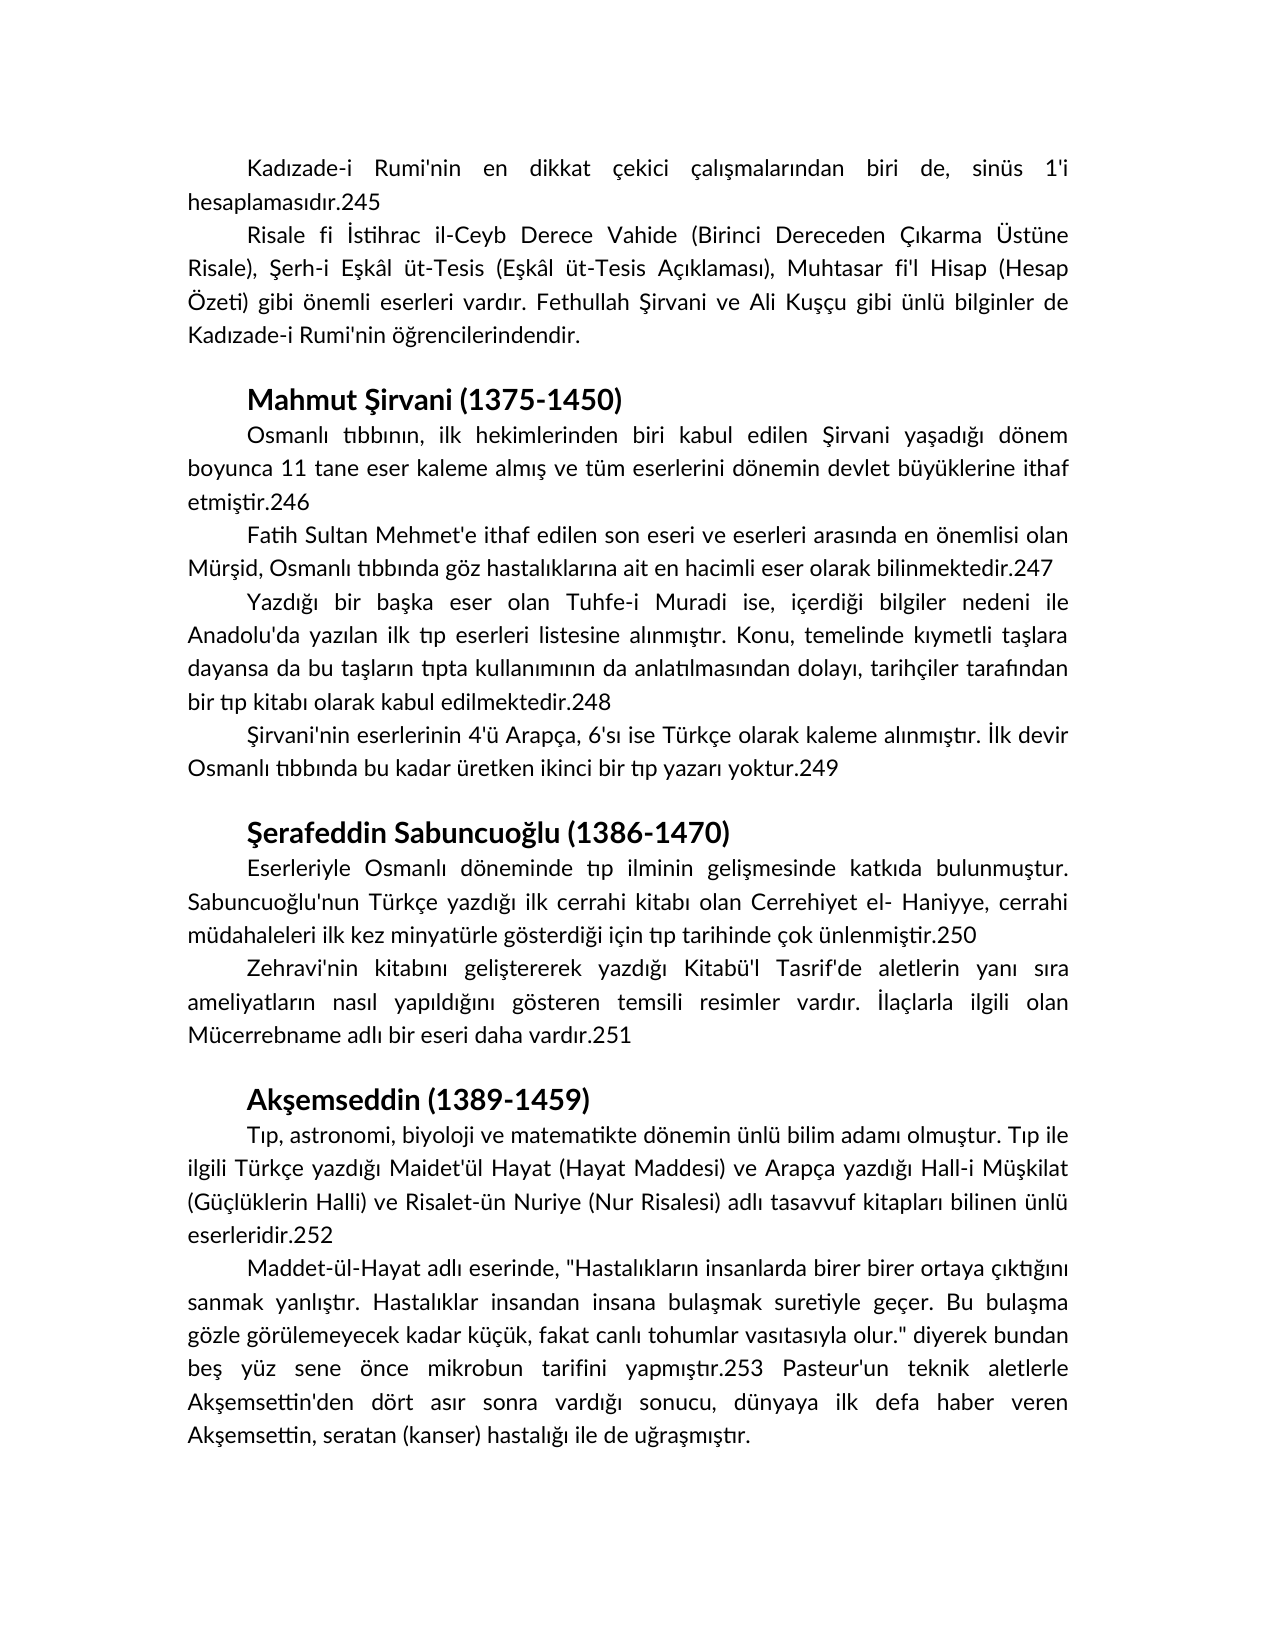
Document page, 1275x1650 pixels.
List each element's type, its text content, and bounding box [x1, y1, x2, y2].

text Mahmut Şirvani (1375-1450) [187, 383, 1070, 417]
text Şerafeddin Sabuncuoğlu (1386-1470) [187, 817, 1070, 850]
text Akşemseddin (1389-1459) [187, 1083, 1070, 1117]
text Şirvani'nin eserlerinin 4'ü Arapça, 6'sı ise Türkçe olarak kaleme alınmıştır. İlk devir Osmanlı tıbbında bu kadar üretken ikinci bir tıp yazarı yoktur.249 [187, 717, 1070, 783]
text Kadızade-i Rumi'nin en dikkat çekici çalışmalarından biri de, sinüs 1'i hesaplamasıdır.245 [187, 150, 1070, 217]
text Eserleriyle Osmanlı döneminde tıp ilminin gelişmesinde katkıda bulunmuştur. Sabuncuoğlu'nun Türkçe yazdığı ilk cerrahi kitabı olan Cerrehiyet el- Haniyye, cerrahi müdahaleleri ilk kez minyatürle gösterdiği için tıp tarihinde çok ünlenmiştir.250 [187, 850, 1070, 950]
text Risale fi İstihrac il-Ceyb Derece Vahide (Birinci Dereceden Çıkarma Üstüne Risale), Şerh-i Eşkâl üt-Tesis (Eşkâl üt-Tesis Açıklaması), Muhtasar fi'l Hisap (Hesap Özeti) gibi önemli eserleri vardır. Fethullah Şirvani ve Ali Kuşçu gibi ünlü bilginler de Kadızade-i Rumi'nin öğrencilerindendir. [187, 217, 1070, 350]
text Maddet-ül-Hayat adlı eserinde, "Hastalıkların insanlarda birer birer ortaya çıktığını sanmak yanlıştır. Hastalıklar insandan insana bulaşmak suretiyle geçer. Bu bulaşma gözle görülemeyecek kadar küçük, fakat canlı tohumlar vasıtasıyla olur." diyerek bundan beş yüz sene önce mikrobun tarifini yapmıştır.253 Pasteur'un teknik aletlerle Akşemsettin'den dört asır sonra vardığı sonucu, dünyaya ilk defa haber veren Akşemsettin, seratan (kanser) hastalığı ile de uğraşmıştır. [187, 1250, 1070, 1450]
text Yazdığı bir başka eser olan Tuhfe-i Muradi ise, içerdiği bilgiler nedeni ile Anadolu'da yazılan ilk tıp eserleri listesine alınmıştır. Konu, temelinde kıymetli taşlara dayansa da bu taşların tıpta kullanımının da anlatılmasından dolayı, tarihçiler tarafından bir tıp kitabı olarak kabul edilmektedir.248 [187, 583, 1070, 717]
text Tıp, astronomi, biyoloji ve matematikte dönemin ünlü bilim adamı olmuştur. Tıp ile ilgili Türkçe yazdığı Maidet'ül Hayat (Hayat Maddesi) ve Arapça yazdığı Hall-i Müşkilat (Güçlüklerin Halli) ve Risalet-ün Nuriye (Nur Risalesi) adlı tasavvuf kitapları bilinen ünlü eserleridir.252 [187, 1117, 1070, 1250]
text Osmanlı tıbbının, ilk hekimlerinden biri kabul edilen Şirvani yaşadığı dönem boyunca 11 tane eser kaleme almış ve tüm eserlerini dönemin devlet büyüklerine ithaf etmiştir.246 [187, 417, 1070, 517]
text Zehravi'nin kitabını geliştererek yazdığı Kitabü'l Tasrif'de aletlerin yanı sıra ameliyatların nasıl yapıldığını gösteren temsili resimler vardır. İlaçlarla ilgili olan Mücerrebname adlı bir eseri daha vardır.251 [187, 950, 1070, 1050]
text Fatih Sultan Mehmet'e ithaf edilen son eseri ve eserleri arasında en önemlisi olan Mürşid, Osmanlı tıbbında göz hastalıklarına ait en hacimli eser olarak bilinmektedir.247 [187, 517, 1070, 583]
